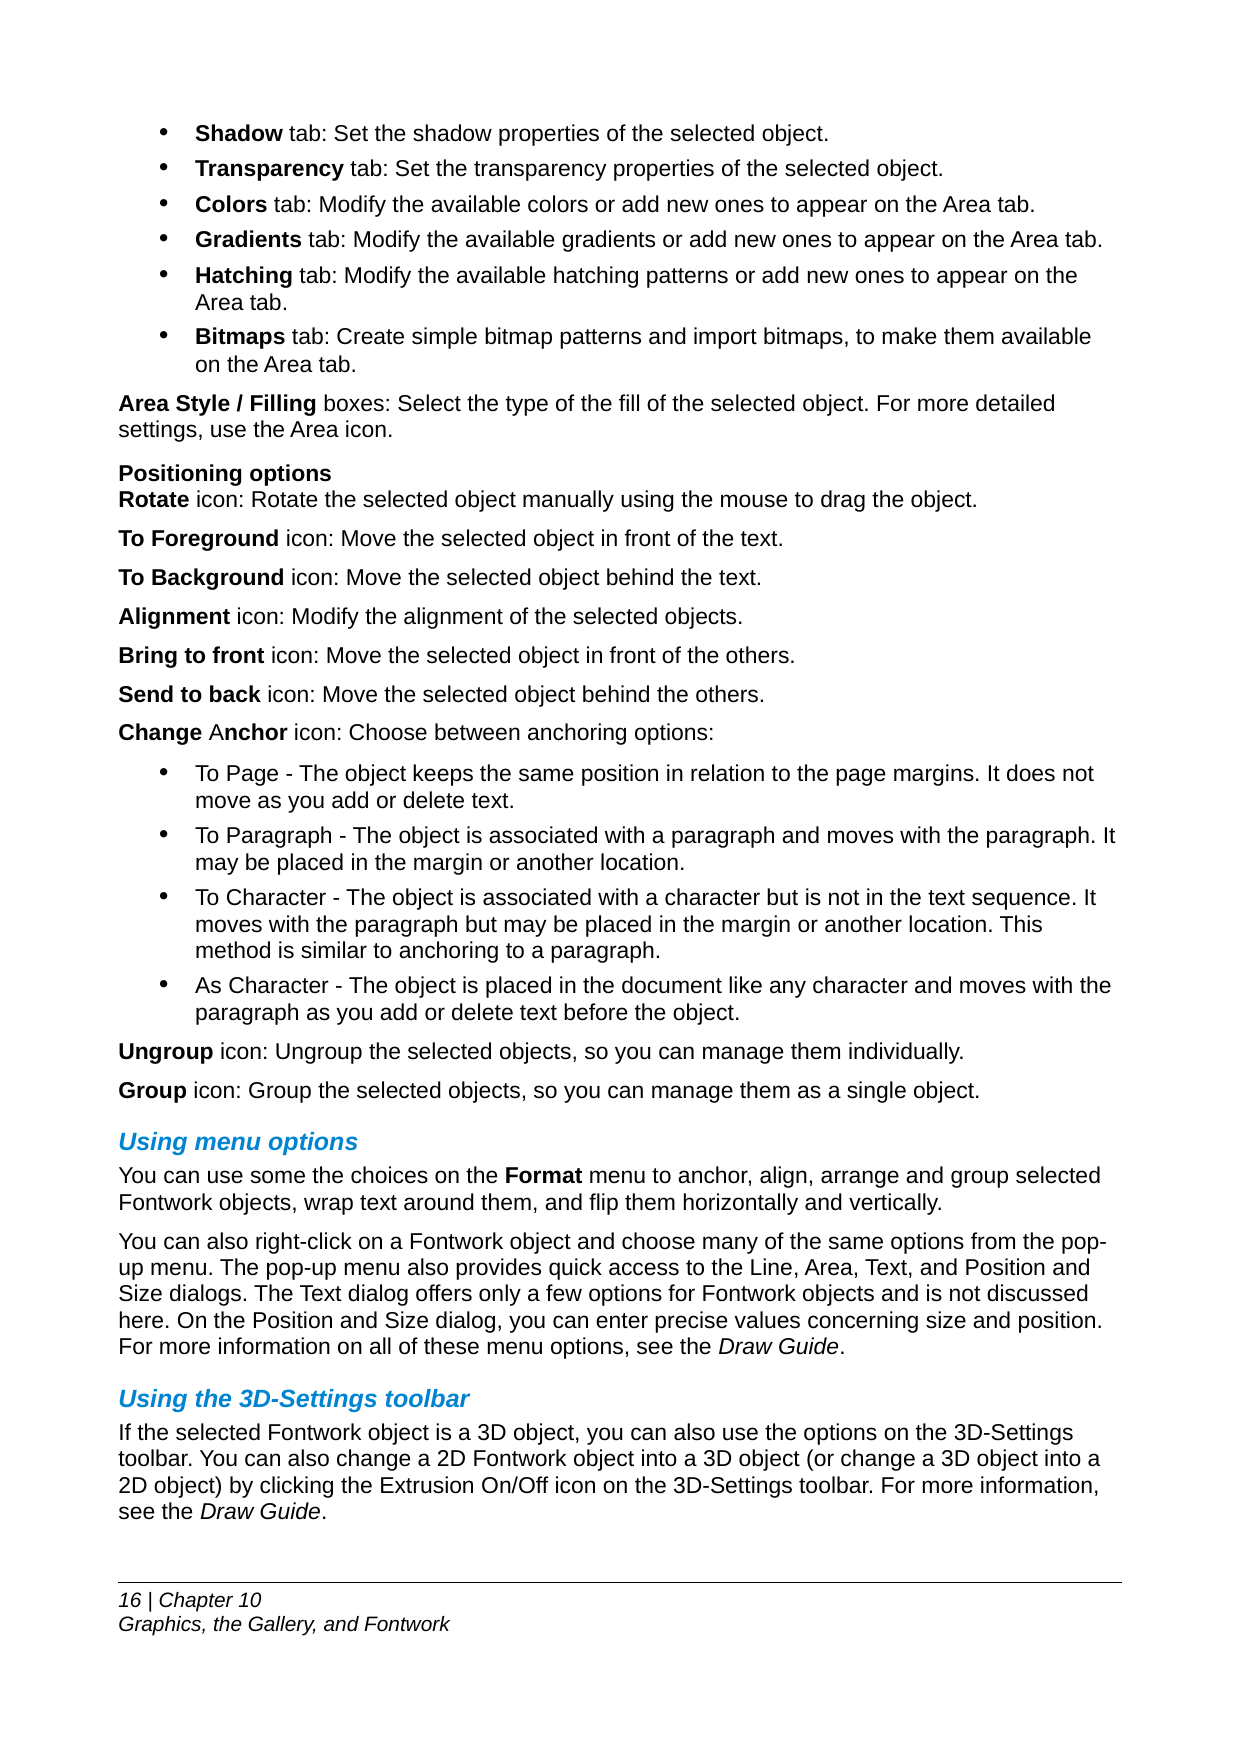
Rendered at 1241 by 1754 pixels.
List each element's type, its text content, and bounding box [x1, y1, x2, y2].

list Shadow tab: Set the shadow properties of the selected object. [156, 118, 1122, 147]
subtitle Using the 3D-Settings toolbar [118, 1384, 1122, 1412]
text If the selected Fontwork object is a 3D object, you can also use the options on the 3D-Settings toolbar. You can also change a 2D Fontwork object into a 3D object (or change a 3D object into a 2D object) by clicking the Extrusion On/Off icon on the 3D-Settings toolbar. For more information, see the Draw Guide. [118, 1419, 1122, 1524]
list To Paragraph - The object is associated with a paragraph and moves with the paragraph. It may be placed in the margin or another location. [156, 820, 1122, 876]
text Ungroup icon: Ungroup the selected objects, so you can manage them individually. [118, 1038, 1122, 1064]
list To Page - The object keeps the same position in relation to the page margins. It does not move as you add or delete text. [156, 758, 1122, 814]
text To Foreground icon: Move the selected object in front of the text. [118, 525, 1122, 551]
text Area Style / Filling boxes: Select the type of the fill of the selected object. For more detailed settings, use the Area icon. [118, 389, 1122, 442]
list Gradients tab: Modify the available gradients or add new ones to appear on the Area tab. [156, 224, 1122, 253]
text To Background icon: Move the selected object behind the text. [118, 564, 1122, 590]
list Colors tab: Modify the available colors or add new ones to appear on the Area tab. [156, 189, 1122, 218]
list To Character - The object is associated with a character but is not in the text sequence. It moves with the paragraph but may be placed in the margin or another location. This method is similar to anchoring to a paragraph. [156, 882, 1122, 964]
list As Character - The object is placed in the document like any character and moves with the paragraph as you add or delete text before the object. [156, 970, 1122, 1025]
text Send to back icon: Move the selected object behind the others. [118, 681, 1122, 707]
text You can also right-click on a Fontwork object and choose many of the same options from the pop-up menu. The pop-up menu also provides quick access to the Line, Area, Text, and Position and Size dialogs. The Text dialog offers only a few options for Fontwork objects and is not discussed here. On the Position and Size dialog, you can enter precise values concerning size and position. For more information on all of these menu options, see the Draw Guide. [118, 1228, 1122, 1359]
list Hatching tab: Modify the available hatching patterns or add new ones to appear on the Area tab. [156, 260, 1122, 315]
text Change Anchor icon: Choose between anchoring options: [118, 719, 1122, 746]
list Bitmaps tab: Create simple bitmap patterns and import bitmaps, to make them available on the Area tab. [156, 322, 1122, 377]
text Rotate icon: Rotate the selected object manually using the mouse to drag the object. [118, 486, 1122, 513]
text Bring to front icon: Move the selected object in front of the others. [118, 642, 1122, 668]
subtitle Using menu options [118, 1127, 1122, 1156]
text Group icon: Group the selected objects, so you can manage them as a single object. [118, 1077, 1122, 1103]
list Transparency tab: Set the transparency properties of the selected object. [156, 153, 1122, 183]
text Alignment icon: Modify the alignment of the selected objects. [118, 603, 1122, 629]
text You can use some the choices on the Format menu to anchor, align, arrange and group selected Fontwork objects, wrap text around them, and flip them horizontally and vertically. [118, 1162, 1122, 1215]
text Positioning options [118, 460, 1122, 486]
